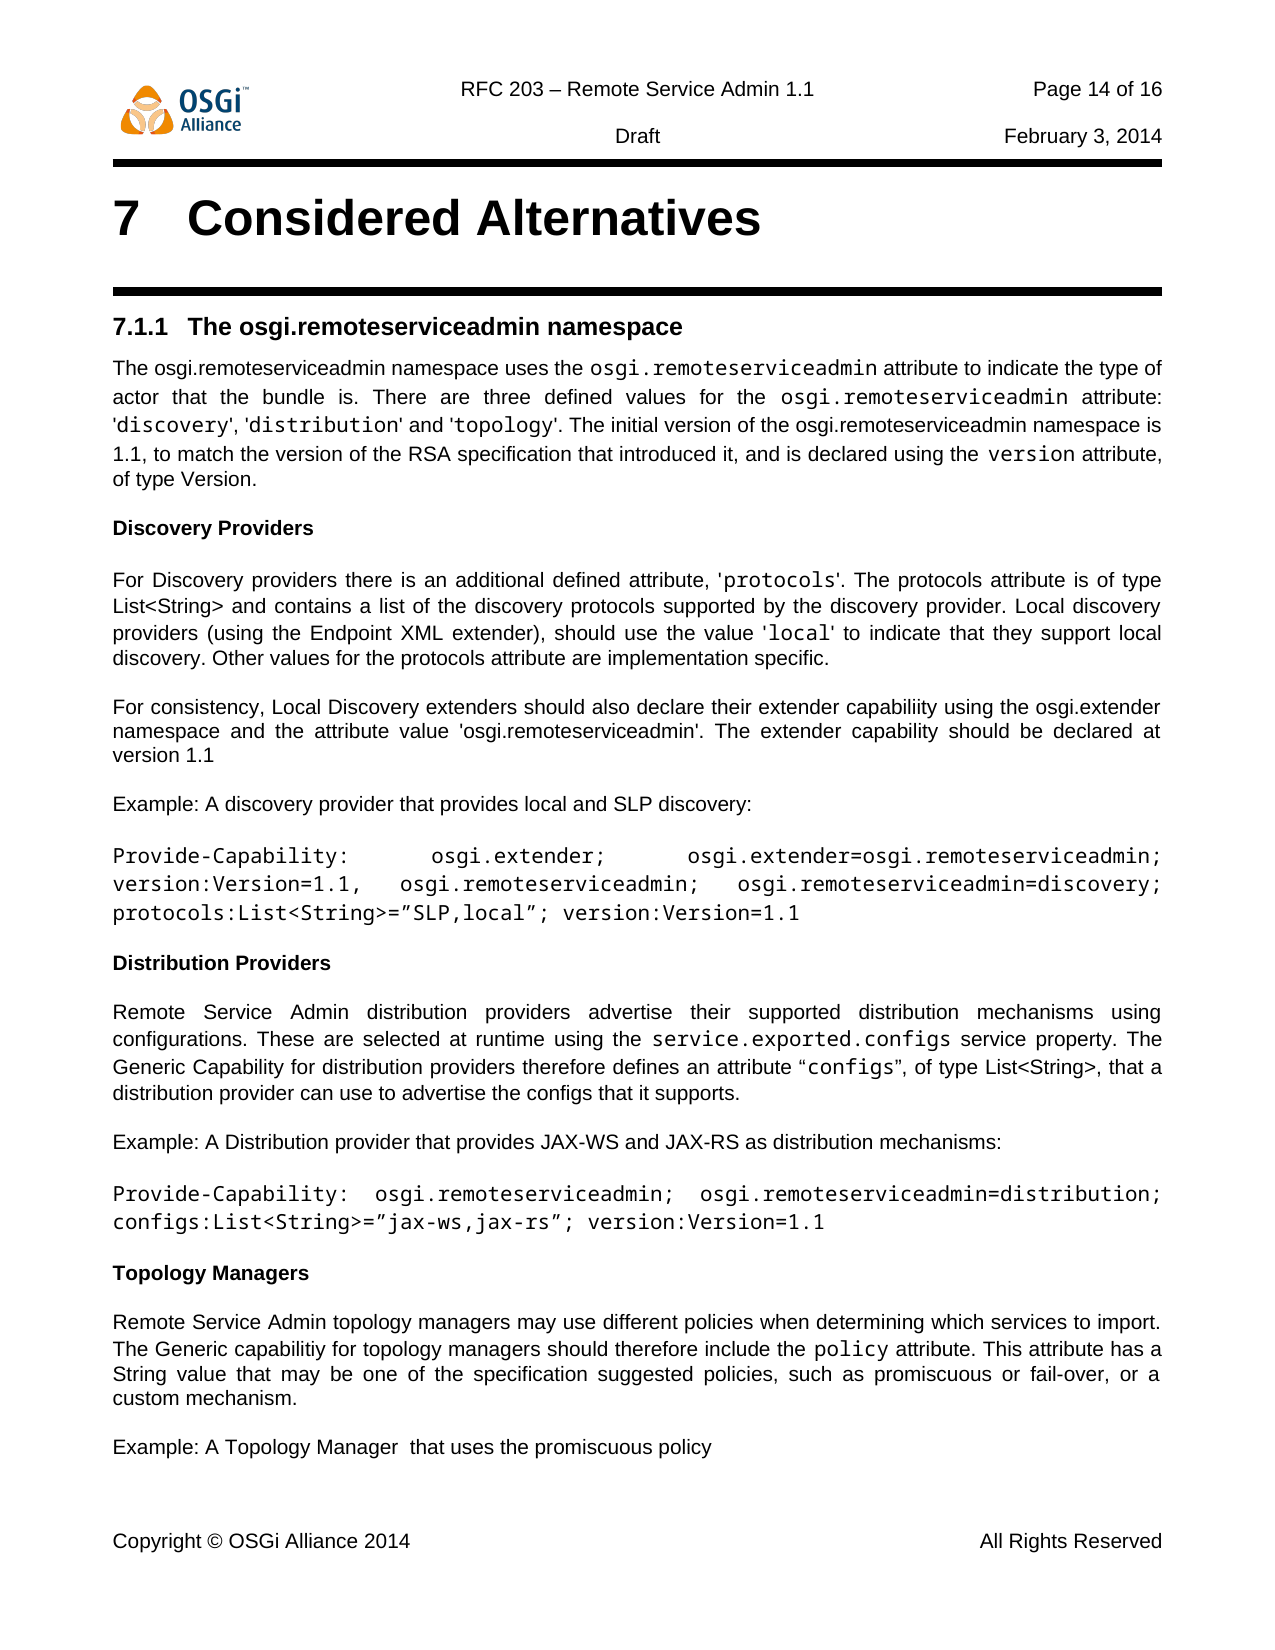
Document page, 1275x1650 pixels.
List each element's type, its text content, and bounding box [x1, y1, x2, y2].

subtitle The osgi.remoteserviceadmin namespace [112, 312, 1162, 341]
text The osgi.remoteserviceadmin namespace uses the osgi.remoteserviceadmin attribute to indicate the type of actor that the bundle is. There are three defined values for the osgi.remoteserviceadmin attribute: 'discovery', 'distribution' and 'topology'. The initial version of the osgi.remoteserviceadmin namespace is 1.1, to match the version of the RSA specification that introduced it, and is declared using the version attribute, of type Version. [112, 353, 1162, 491]
text For Discovery providers there is an additional defined attribute, 'protocols'. The protocols attribute is of type List<String> and contains a list of the discovery protocols supported by the discovery provider. Local discovery providers (using the Endpoint XML extender), should use the value 'local' to indicate that they support local discovery. Other values for the protocols attribute are implementation specific. [112, 565, 1162, 670]
text Remote Service Admin distribution providers advertise their supported distribution mechanisms using configurations. These are selected at runtime using the service.exported.configs service property. The Generic Capability for distribution providers therefore defines an attribute “configs”, of type List<String>, that a distribution provider can use to advertise the configs that it supports. [112, 1000, 1162, 1105]
subtitle Considered Alternatives [112, 160, 1162, 296]
text Example: A Distribution provider that provides JAX-WS and JAX-RS as distribution mechanisms: [112, 1130, 1162, 1154]
picture [113, 78, 257, 142]
text Example: A Topology Manager that uses the promiscuous policy [112, 1435, 1162, 1459]
text For consistency, Local Discovery extenders should also declare their extender capabiliity using the osgi.extender namespace and the attribute value 'osgi.remoteserviceadmin'. The extender capability should be declared at version 1.1 [112, 695, 1162, 767]
text Example: A discovery provider that provides local and SLP discovery: [112, 792, 1162, 816]
text Distribution Providers [112, 951, 1162, 975]
text Topology Managers [112, 1261, 1162, 1285]
text Remote Service Admin topology managers may use different policies when determining which services to import. The Generic capabilitiy for topology managers should therefore include the policy attribute. This attribute has a String value that may be one of the specification suggested policies, such as promiscuous or fail-over, or a custom mechanism. [112, 1310, 1162, 1410]
text Provide-Capability: osgi.remoteserviceadmin; osgi.remoteserviceadmin=distribution; configs:List<String>=”jax-ws,jax-rs”; version:Version=1.1 [112, 1179, 1162, 1236]
text Provide-Capability: osgi.extender; osgi.extender=osgi.remoteserviceadmin; version:Version=1.1, osgi.remoteserviceadmin; osgi.remoteserviceadmin=discovery; protocols:List<String>=”SLP,local”; version:Version=1.1 [112, 841, 1162, 926]
text Discovery Providers [112, 516, 1162, 540]
